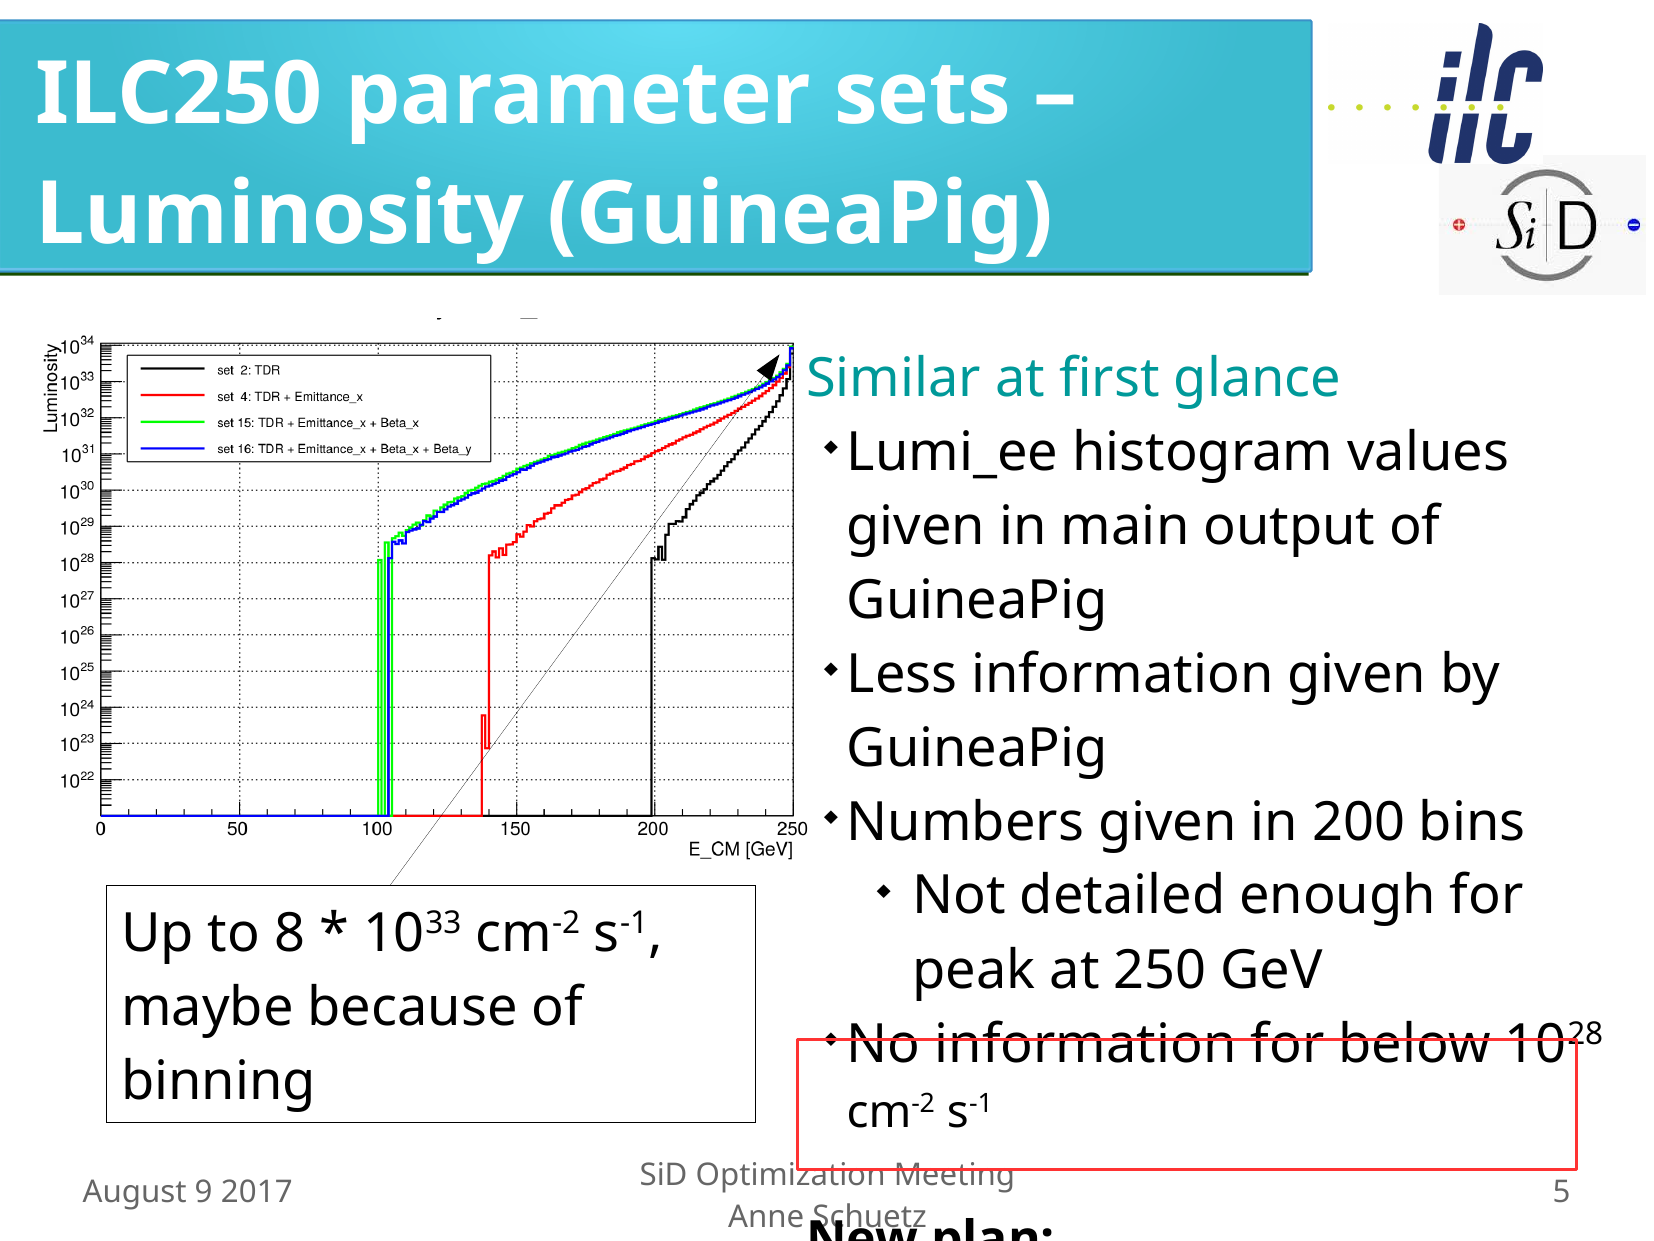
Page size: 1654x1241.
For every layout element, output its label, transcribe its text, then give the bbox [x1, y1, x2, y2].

text_box Similar at first glance Lumi_ee histogram values given in main output of GuineaPig Less information given by GuineaPig Numbers given in 200 bins Not detailed enough for peak at 250 GeV No information for below 1028 cm-2 s-1 New plan: Plot luminosity from lumi_ee.dat file [791, 330, 1654, 1182]
title ILC250 parameter sets – Luminosity (GuineaPig) [35, 23, 1235, 276]
picture [34, 318, 815, 863]
picture [1328, 23, 1646, 295]
text_box Up to 8 * 1033 cm-2 s-1, maybe because of binning [106, 885, 756, 1058]
